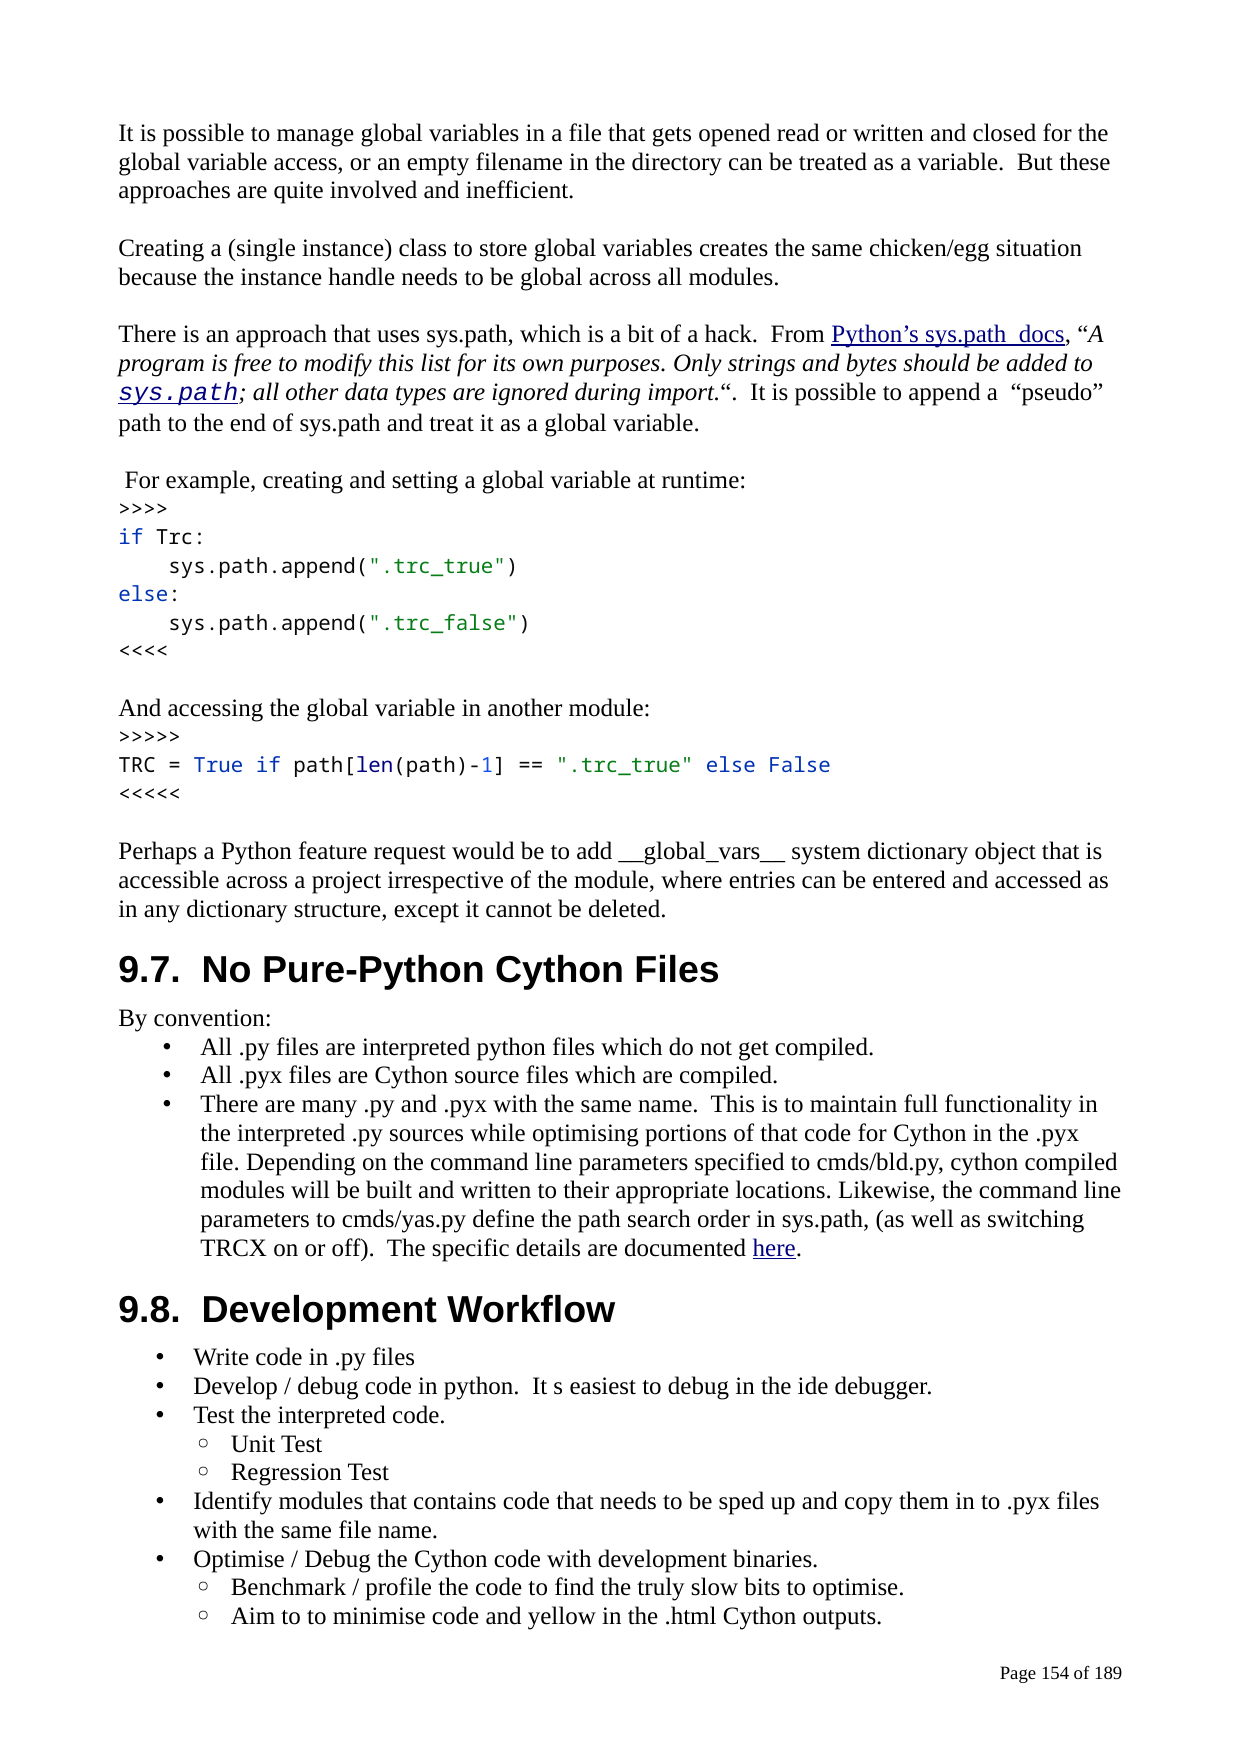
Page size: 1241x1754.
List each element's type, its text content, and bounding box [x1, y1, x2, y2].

list Aim to to minimise code and yellow in the .html Cython outputs. [193, 1601, 1122, 1630]
text Creating a (single instance) class to store global variables creates the same chicken/egg situation because the instance handle needs to be global across all modules. [118, 233, 1122, 291]
text And accessing the global variable in another module: [118, 693, 1122, 722]
text For example, creating and setting a global variable at runtime: [118, 465, 1122, 494]
subtitle Development Workflow [118, 1287, 1122, 1330]
list Unit Test [193, 1429, 1122, 1457]
list There are many .py and .pyx with the same name. This is to maintain full functionality in the interpreted .py sources while optimising portions of that code for Cython in the .pyx file. Depending on the command line parameters specified to cmds/bld.py, cython compiled modules will be built and written to their appropriate locations. Likewise, the command line parameters to cmds/yas.py define the path search order in sys.path, (as well as switching TRCX on or off). The specific details are documented here. [163, 1089, 1122, 1262]
list Optimise / Debug the Cython code with development binaries. [156, 1544, 1122, 1572]
list Test the interpreted code. [156, 1400, 1122, 1429]
text if Trc: sys.path.append(".trc_true") else: sys.path.append(".trc_false") <<<< [118, 522, 1122, 664]
text It is possible to manage global variables in a file that gets opened read or written and closed for the global variable access, or an empty filename in the directory can be treated as a variable. But these approaches are quite involved and inefficient. [118, 118, 1122, 204]
text By convention: [118, 1003, 1122, 1032]
text >>>>> [118, 722, 1122, 751]
text >>>> [118, 494, 1122, 522]
text There is an approach that uses sys.path, which is a bit of a hack. From Python’s sys.path docs, “A program is free to modify this list for its own purposes. Only strings and bytes should be added to sys.path; all other data types are ignored during import.“. It is possible to append a “pseudo” path to the end of sys.path and treat it as a global variable. [118, 319, 1122, 436]
text Perhaps a Python feature request would be to add __global_vars__ system dictionary object that is accessible across a project irrespective of the module, where entries can be entered and accessed as in any dictionary structure, except it cannot be deleted. [118, 836, 1122, 922]
subtitle No Pure-Python Cython Files [118, 947, 1122, 991]
list All .py files are interpreted python files which do not get compiled. [163, 1032, 1122, 1061]
list Develop / debug code in python. It s easiest to debug in the ide debugger. [156, 1371, 1122, 1400]
text TRC = True if path[len(path)-1] == ".trc_true" else False <<<<< [118, 751, 1122, 807]
list Regression Test [193, 1457, 1122, 1486]
list Benchmark / profile the code to find the truly slow bits to optimise. [193, 1572, 1122, 1601]
list Identify modules that contains code that needs to be sped up and copy them in to .pyx files with the same file name. [156, 1486, 1122, 1544]
list Write code in .py files [156, 1342, 1122, 1371]
list All .pyx files are Cython source files which are compiled. [163, 1061, 1122, 1089]
